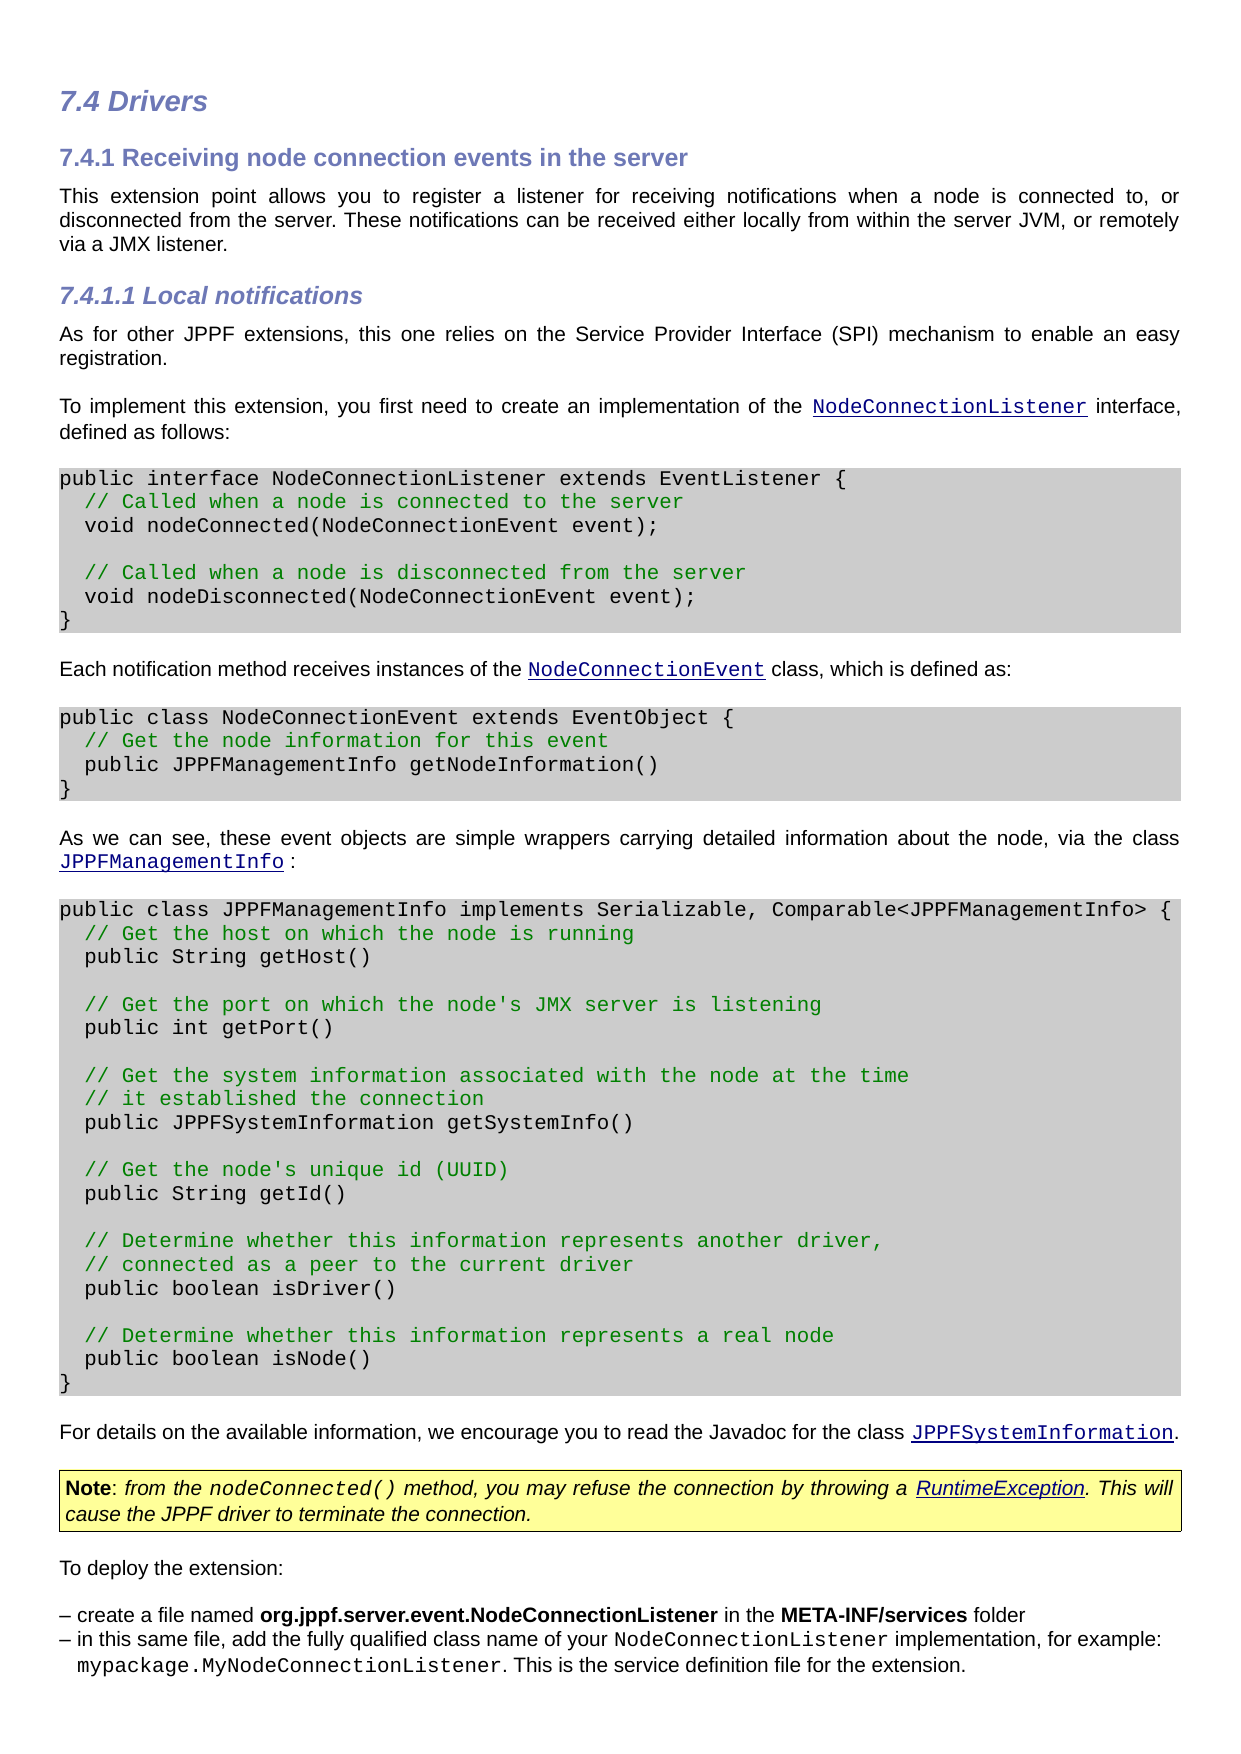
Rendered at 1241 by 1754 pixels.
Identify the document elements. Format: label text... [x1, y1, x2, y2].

text As we can see, these event objects are simple wrappers carrying detailed information about the node, via the class JPPFManagementInfo : [59, 825, 1181, 875]
text For details on the available information, we encourage you to read the Javadoc for the class JPPFSystemInformation. [59, 1420, 1181, 1446]
text public class NodeConnectionEvent extends EventObject { [59, 707, 1181, 731]
text public String getId() [59, 1183, 1181, 1207]
text To deploy the extension: [59, 1555, 1181, 1579]
text As for other JPPF extensions, this one relies on the Service Provider Interface (SPI) mechanism to enable an easy registration. [59, 322, 1181, 370]
text public int getPort() [59, 1017, 1181, 1041]
text } [59, 1372, 1181, 1396]
text // Get the system information associated with the node at the time [59, 1065, 1181, 1088]
text public interface NodeConnectionListener extends EventListener { [59, 468, 1181, 491]
text // Get the port on which the node's JMX server is listening [59, 994, 1181, 1017]
text } [59, 609, 1181, 633]
text // Determine whether this information represents a real node [59, 1325, 1181, 1348]
text public boolean isNode() [59, 1348, 1181, 1372]
text // Get the host on which the node is running [59, 923, 1181, 946]
text } [59, 778, 1181, 801]
text public class JPPFManagementInfo implements Serializable, Comparable<JPPFManagementInfo> { [59, 899, 1181, 923]
subtitle Drivers [59, 84, 1181, 118]
text This extension point allows you to register a listener for receiving notifications when a node is connected to, or disconnected from the server. These notifications can be received either locally from within the server JVM, or remotely via a JMX listener. [59, 184, 1181, 256]
text void nodeConnected(NodeConnectionEvent event); [59, 515, 1181, 538]
list in this same file, add the fully qualified class name of your NodeConnectionListener implementation, for example: mypackage.MyNodeConnectionListener. This is the service definition file for the extension. [59, 1627, 1181, 1679]
text Note: from the nodeConnected() method, you may refuse the connection by throwing a RuntimeException. This will cause the JPPF driver to terminate the connection. [60, 1471, 1181, 1531]
text public boolean isDriver() [59, 1277, 1181, 1301]
subtitle Local notifications [59, 281, 1181, 309]
text public String getHost() [59, 946, 1181, 970]
subtitle Receiving node connection events in the server [59, 143, 1181, 171]
text void nodeDisconnected(NodeConnectionEvent event); [59, 586, 1181, 609]
text public JPPFManagementInfo getNodeInformation() [59, 754, 1181, 778]
list create a file named org.jppf.server.event.NodeConnectionListener in the META-INF/services folder [59, 1603, 1181, 1627]
text public JPPFSystemInformation getSystemInfo() [59, 1112, 1181, 1136]
text // Get the node's unique id (UUID) [59, 1159, 1181, 1183]
text // connected as a peer to the current driver [59, 1254, 1181, 1277]
text // it established the connection [59, 1088, 1181, 1112]
text To implement this extension, you first need to create an implementation of the NodeConnectionListener interface, defined as follows: [59, 394, 1181, 444]
text // Called when a node is connected to the server [59, 491, 1181, 515]
text // Get the node information for this event [59, 731, 1181, 754]
text // Called when a node is disconnected from the server [59, 562, 1181, 586]
text Each notification method receives instances of the NodeConnectionEvent class, which is defined as: [59, 657, 1181, 683]
text // Determine whether this information represents another driver, [59, 1230, 1181, 1254]
